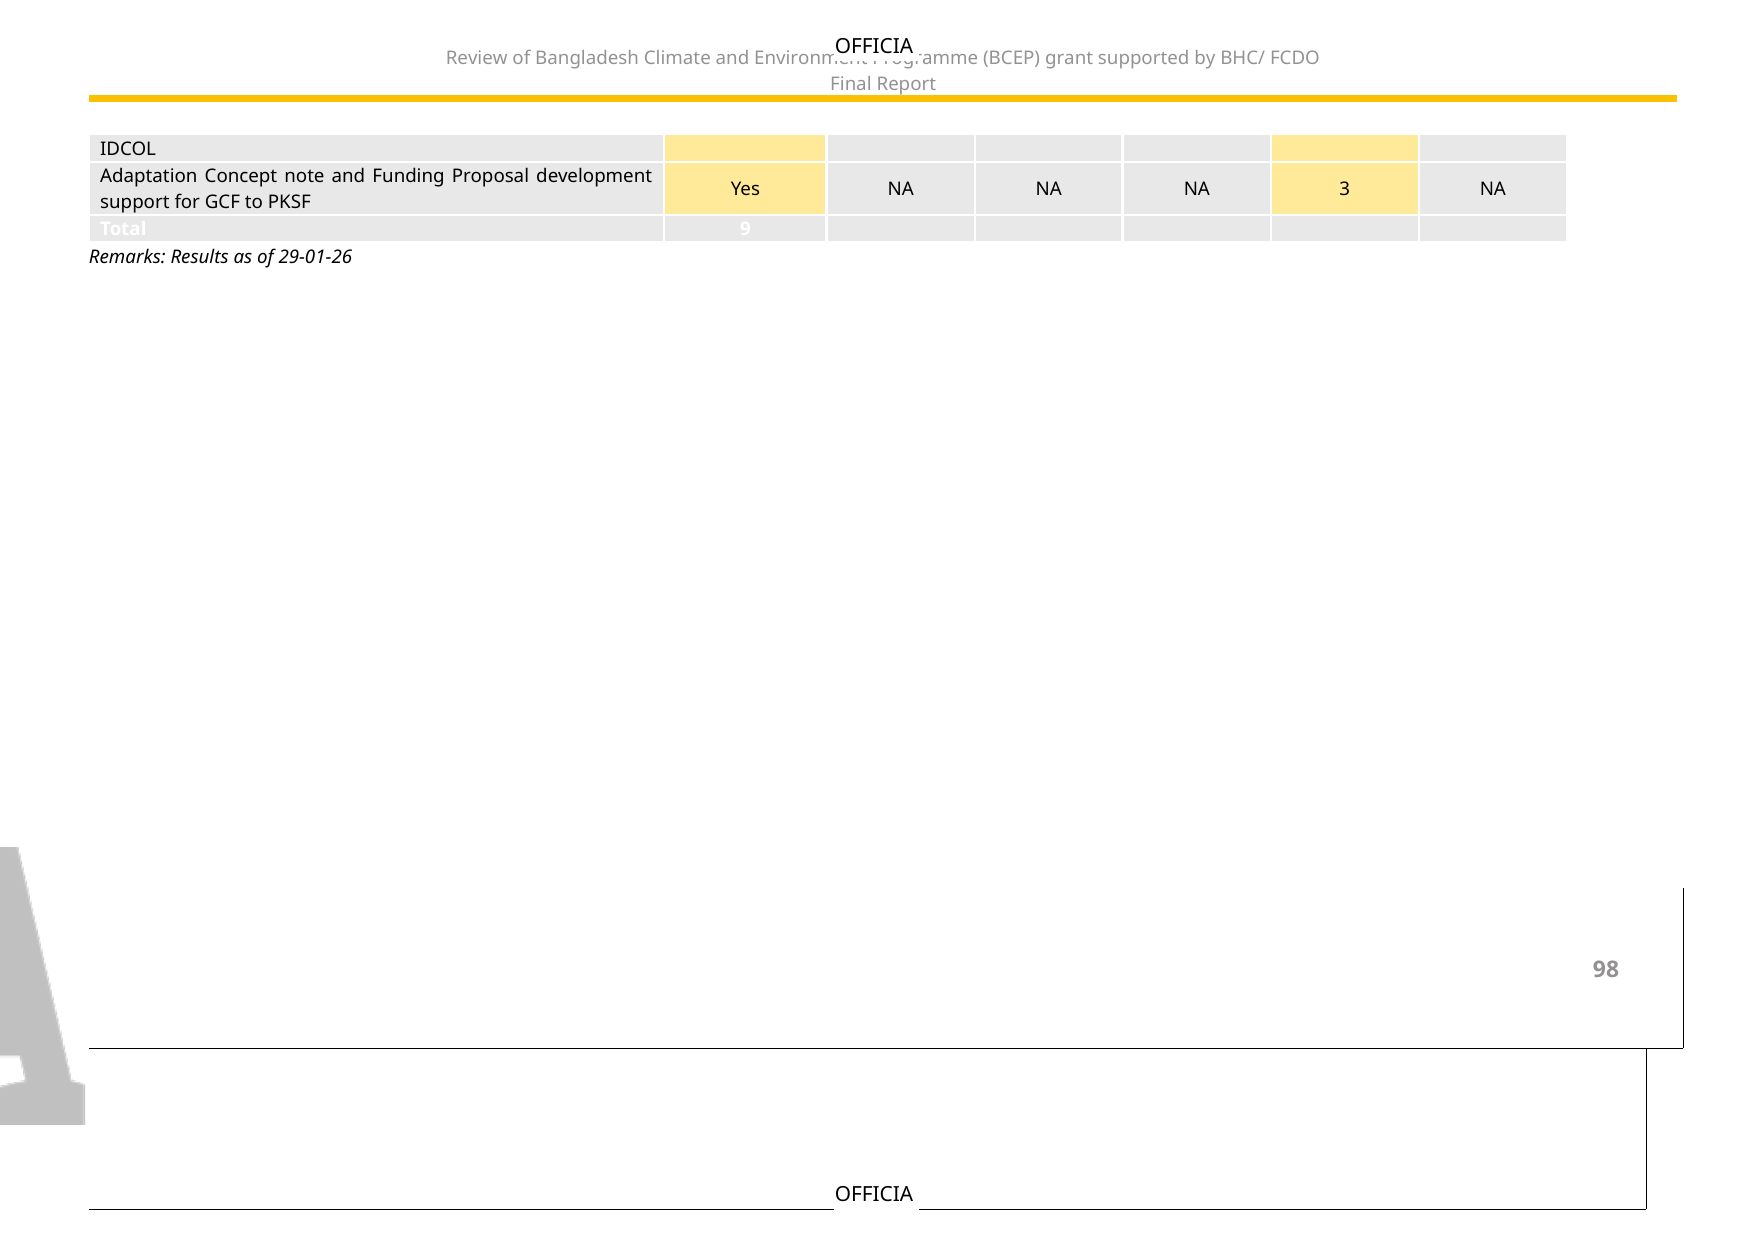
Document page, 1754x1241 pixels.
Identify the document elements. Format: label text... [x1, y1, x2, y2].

table_cell [976, 216, 1121, 241]
table_cell [1272, 216, 1418, 241]
table_cell [828, 135, 974, 161]
table_cell [976, 135, 1121, 161]
table_cell NA [1124, 163, 1270, 214]
table_cell [665, 135, 825, 161]
table_cell IDCOL [90, 135, 663, 161]
table_cell [1272, 135, 1418, 161]
table_cell Adaptation Concept note and Funding Proposal development support for GCF to PKSF [90, 163, 663, 214]
table_cell NA [828, 163, 974, 214]
text Remarks: Results as of 29-01-26 [89, 243, 1683, 269]
table_cell Total [90, 216, 663, 241]
table_cell [1124, 216, 1270, 241]
table_cell [1124, 135, 1270, 161]
table_cell 3 [1272, 163, 1418, 214]
table_cell NA [976, 163, 1121, 214]
table_cell [1420, 135, 1566, 161]
table_cell NA [1420, 163, 1566, 214]
table_cell [1420, 216, 1566, 241]
table_cell Yes [665, 163, 825, 214]
table_cell [828, 216, 974, 241]
table_cell 9 [665, 216, 825, 241]
